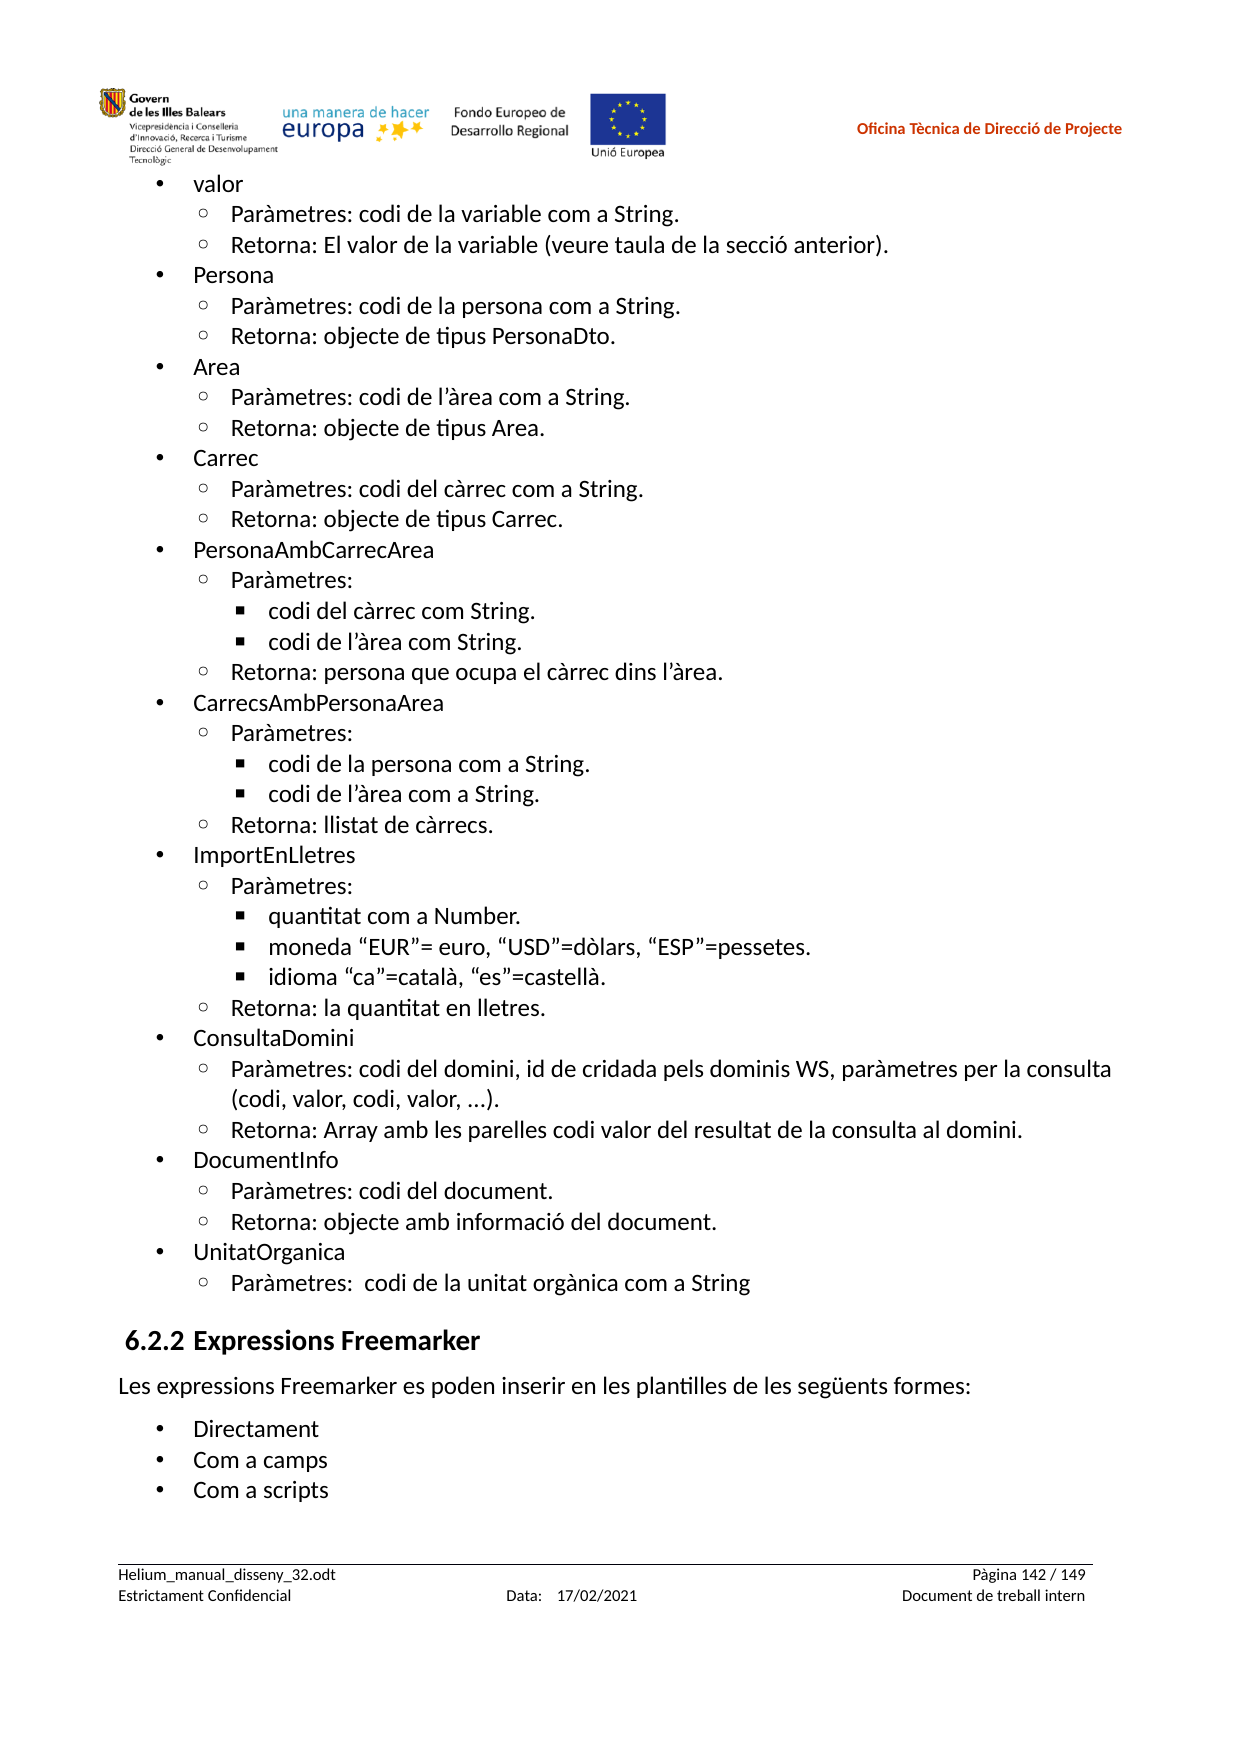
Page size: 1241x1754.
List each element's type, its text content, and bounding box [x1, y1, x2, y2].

list Paràmetres: [193, 717, 1122, 748]
list moneda “EUR”= euro, “USD”=dòlars, “ESP”=pessetes. [231, 931, 1122, 961]
list Paràmetres: codi de l’àrea com a String. [193, 382, 1122, 412]
list ConsultaDomini [156, 1022, 1122, 1053]
text Les expressions Freemarker es poden inserir en les plantilles de les següents formes: [118, 1370, 1122, 1401]
list DocumentInfo [156, 1144, 1122, 1175]
list Retorna: llistat de càrrecs. [193, 809, 1122, 839]
list ImportEnLletres [156, 839, 1122, 870]
list Retorna: objecte de tipus Carrec. [193, 504, 1122, 534]
list Directament [156, 1413, 1122, 1444]
list Paràmetres: codi de la variable com a String. [193, 198, 1122, 229]
list codi de l’àrea com String. [231, 626, 1122, 656]
list Area [156, 351, 1122, 382]
list Retorna: la quantitat en lletres. [193, 992, 1122, 1022]
subtitle Expressions Freemarker [118, 1322, 1122, 1358]
list codi de la persona com a String. [231, 748, 1122, 778]
list Retorna: objecte amb informació del document. [193, 1206, 1122, 1236]
list Com a scripts [156, 1474, 1122, 1505]
list Retorna: El valor de la variable (veure taula de la secció anterior). [193, 229, 1122, 259]
list PersonaAmbCarrecArea [156, 534, 1122, 565]
list Paràmetres: [193, 565, 1122, 595]
list Retorna: persona que ocupa el càrrec dins l’àrea. [193, 656, 1122, 687]
list idioma “ca”=català, “es”=castellà. [231, 961, 1122, 992]
list Retorna: Array amb les parelles codi valor del resultat de la consulta al domini. [193, 1114, 1122, 1144]
list quantitat com a Number. [231, 900, 1122, 931]
list codi del càrrec com String. [231, 595, 1122, 626]
list Retorna: objecte de tipus Area. [193, 412, 1122, 443]
list Carrec [156, 443, 1122, 473]
list Paràmetres: codi del càrrec com a String. [193, 473, 1122, 504]
list Retorna: objecte de tipus PersonaDto. [193, 321, 1122, 351]
picture [99, 87, 668, 166]
list Paràmetres: codi de la persona com a String. [193, 290, 1122, 321]
list codi de l’àrea com a String. [231, 778, 1122, 809]
list valor [156, 168, 1122, 198]
list Paràmetres: codi del document. [193, 1175, 1122, 1206]
list Paràmetres: codi de la unitat orgànica com a String [193, 1267, 1122, 1297]
list Paràmetres: [193, 870, 1122, 900]
list Com a camps [156, 1444, 1122, 1474]
list Persona [156, 259, 1122, 290]
list UnitatOrganica [156, 1236, 1122, 1267]
list CarrecsAmbPersonaArea [156, 687, 1122, 717]
list Paràmetres: codi del domini, id de cridada pels dominis WS, paràmetres per la consulta (codi, valor, codi, valor, ...). [193, 1053, 1122, 1114]
